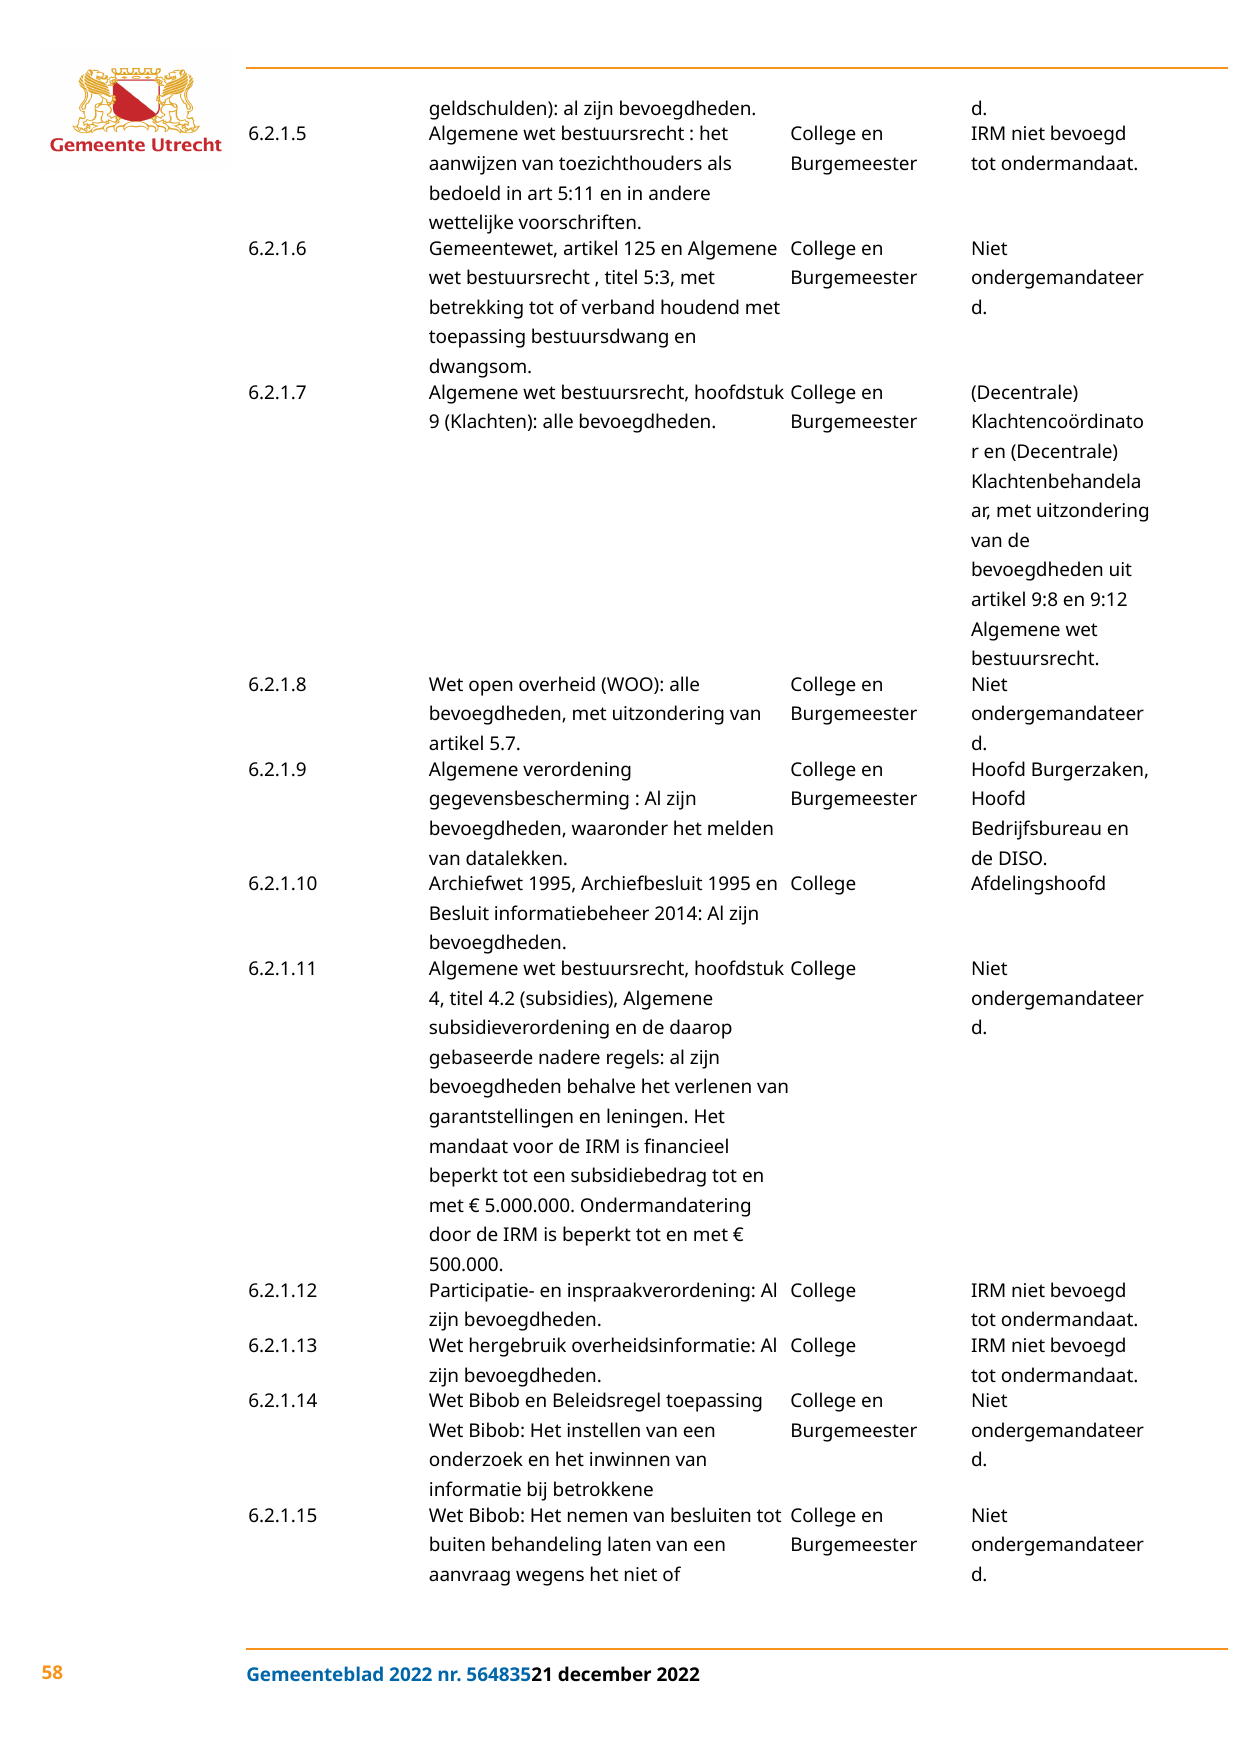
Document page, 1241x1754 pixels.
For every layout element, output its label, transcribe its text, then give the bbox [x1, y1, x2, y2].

table_cell geldschulden): al zijn bevoegdheden. [429, 95, 790, 121]
table_cell 6.2.1.9 [248, 756, 429, 870]
table_cell College en Burgemeester [790, 1502, 971, 1587]
table_cell Wet open overheid (WOO): alle bevoegdheden, met uitzondering van artikel 5.7. [429, 671, 790, 756]
table_cell 6.2.1.14 [248, 1388, 429, 1502]
table_cell 6.2.1.5 [248, 121, 429, 235]
table_cell Niet ondergemandateerd. [971, 1502, 1152, 1587]
table_cell Gemeentewet, artikel 125 en Algemene wet bestuursrecht , titel 5:3, met betrekking tot of verband houdend met toepassing bestuursdwang en dwangsom. [429, 235, 790, 379]
table_cell Archiefwet 1995, Archiefbesluit 1995 en Besluit informatiebeheer 2014: Al zijn bevoegdheden. [429, 870, 790, 955]
table_cell [790, 95, 971, 121]
table_cell Wet Bibob en Beleidsregel toepassing Wet Bibob: Het instellen van een onderzoek en het inwinnen van informatie bij betrokkene [429, 1388, 790, 1502]
table_cell 6.2.1.12 [248, 1277, 429, 1332]
table_cell Afdelingshoofd [971, 870, 1152, 955]
table_cell 6.2.1.15 [248, 1502, 429, 1587]
table_cell Niet ondergemandateerd. [971, 955, 1152, 1277]
table_cell Algemene wet bestuursrecht, hoofdstuk 9 (Klachten): alle bevoegdheden. [429, 379, 790, 671]
picture [41, 47, 231, 172]
table_cell College [790, 955, 971, 1277]
table_cell 6.2.1.6 [248, 235, 429, 379]
table_cell College en Burgemeester [790, 1388, 971, 1502]
table_cell Niet ondergemandateerd. [971, 1388, 1152, 1502]
table_cell Niet ondergemandateerd. [971, 235, 1152, 379]
table_cell College en Burgemeester [790, 671, 971, 756]
table_cell College en Burgemeester [790, 121, 971, 235]
table_cell 6.2.1.11 [248, 955, 429, 1277]
table_cell College en Burgemeester [790, 756, 971, 870]
table_cell Niet ondergemandateerd. [971, 671, 1152, 756]
table_cell (Decentrale) Klachtencoördinator en (Decentrale) Klachtenbehandelaar, met uitzondering van de bevoegdheden uit artikel 9:8 en 9:12 Algemene wet bestuursrecht. [971, 379, 1152, 671]
table_cell Participatie- en inspraakverordening: Al zijn bevoegdheden. [429, 1277, 790, 1332]
table_cell College [790, 870, 971, 955]
table_cell IRM niet bevoegd tot ondermandaat. [971, 1332, 1152, 1387]
table_cell College [790, 1332, 971, 1387]
table_cell 6.2.1.13 [248, 1332, 429, 1387]
table_cell d. [971, 95, 1152, 121]
table_cell 6.2.1.7 [248, 379, 429, 671]
table_cell IRM niet bevoegd tot ondermandaat. [971, 1277, 1152, 1332]
table_cell Algemene wet bestuursrecht : het aanwijzen van toezichthouders als bedoeld in art 5:11 en in andere wettelijke voorschriften. [429, 121, 790, 235]
table_cell Wet Bibob: Het nemen van besluiten tot buiten behandeling laten van een aanvraag wegens het niet of [429, 1502, 790, 1587]
table_cell Hoofd Burgerzaken, Hoofd Bedrijfsbureau en de DISO. [971, 756, 1152, 870]
table_cell IRM niet bevoegd tot ondermandaat. [971, 121, 1152, 235]
table_cell College en Burgemeester [790, 235, 971, 379]
table_cell College en Burgemeester [790, 379, 971, 671]
table_cell Wet hergebruik overheidsinformatie: Al zijn bevoegdheden. [429, 1332, 790, 1387]
table_cell Algemene wet bestuursrecht, hoofdstuk 4, titel 4.2 (subsidies), Algemene subsidieverordening en de daarop gebaseerde nadere regels: al zijn bevoegdheden behalve het verlenen van garantstellingen en leningen. Het mandaat voor de IRM is financieel beperkt tot een subsidiebedrag tot en met € 5.000.000. Ondermandatering door de IRM is beperkt tot en met € 500.000. [429, 955, 790, 1277]
table_cell 6.2.1.8 [248, 671, 429, 756]
table_cell 6.2.1.10 [248, 870, 429, 955]
table_cell College [790, 1277, 971, 1332]
table_cell [248, 95, 429, 121]
table_cell Algemene verordening gegevensbescherming : Al zijn bevoegdheden, waaronder het melden van datalekken. [429, 756, 790, 870]
